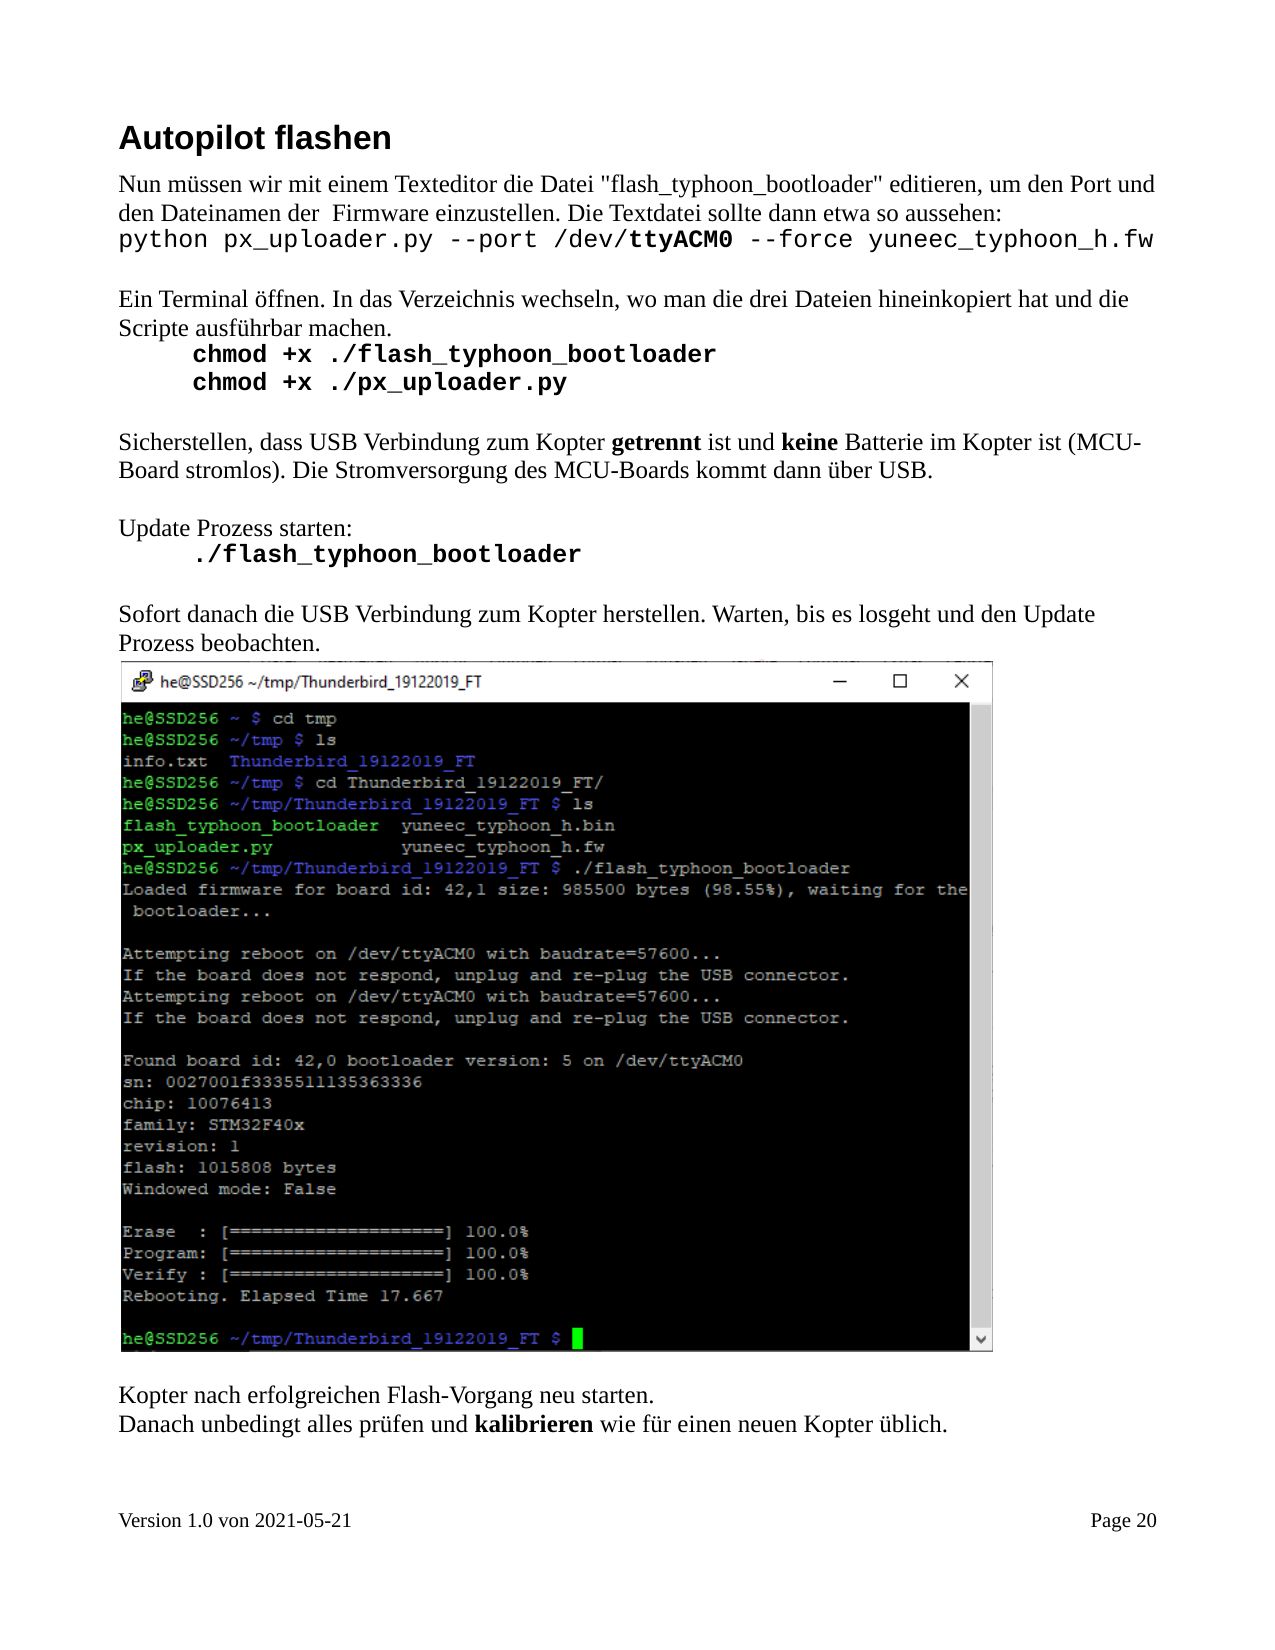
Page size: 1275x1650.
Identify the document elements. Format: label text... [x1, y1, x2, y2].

text chmod +x ./px_uploader.py [118, 370, 1157, 398]
text python px_uploader.py --port /dev/ttyACM0 --force yuneec_typhoon_h.fw [118, 227, 1157, 255]
text Danach unbedingt alles prüfen und kalibrieren wie für einen neuen Kopter üblich. [118, 1409, 1157, 1438]
text Update Prozess starten: [118, 513, 1157, 542]
text Ein Terminal öffnen. In das Verzeichnis wechseln, wo man die drei Dateien hineinkopiert hat und die Scripte ausführbar machen. [118, 284, 1157, 341]
text ./flash_typhoon_bootloader [118, 542, 1157, 570]
subtitle Autopilot flashen [118, 118, 1157, 157]
text chmod +x ./flash_typhoon_bootloader [118, 341, 1157, 370]
text Nun müssen wir mit einem Texteditor die Datei "flash_typhoon_bootloader" editieren, um den Port und den Dateinamen der Firmware einzustellen. Die Textdatei sollte dann etwa so aussehen: [118, 169, 1157, 227]
picture [121, 659, 993, 1352]
text Kopter nach erfolgreichen Flash-Vorgang neu starten. [118, 1380, 1157, 1409]
text Sofort danach die USB Verbindung zum Kopter herstellen. Warten, bis es losgeht und den Update Prozess beobachten. [118, 599, 1157, 656]
text Sicherstellen, dass USB Verbindung zum Kopter getrennt ist und keine Batterie im Kopter ist (MCU-Board stromlos). Die Stromversorgung des MCU-Boards kommt dann über USB. [118, 427, 1157, 484]
